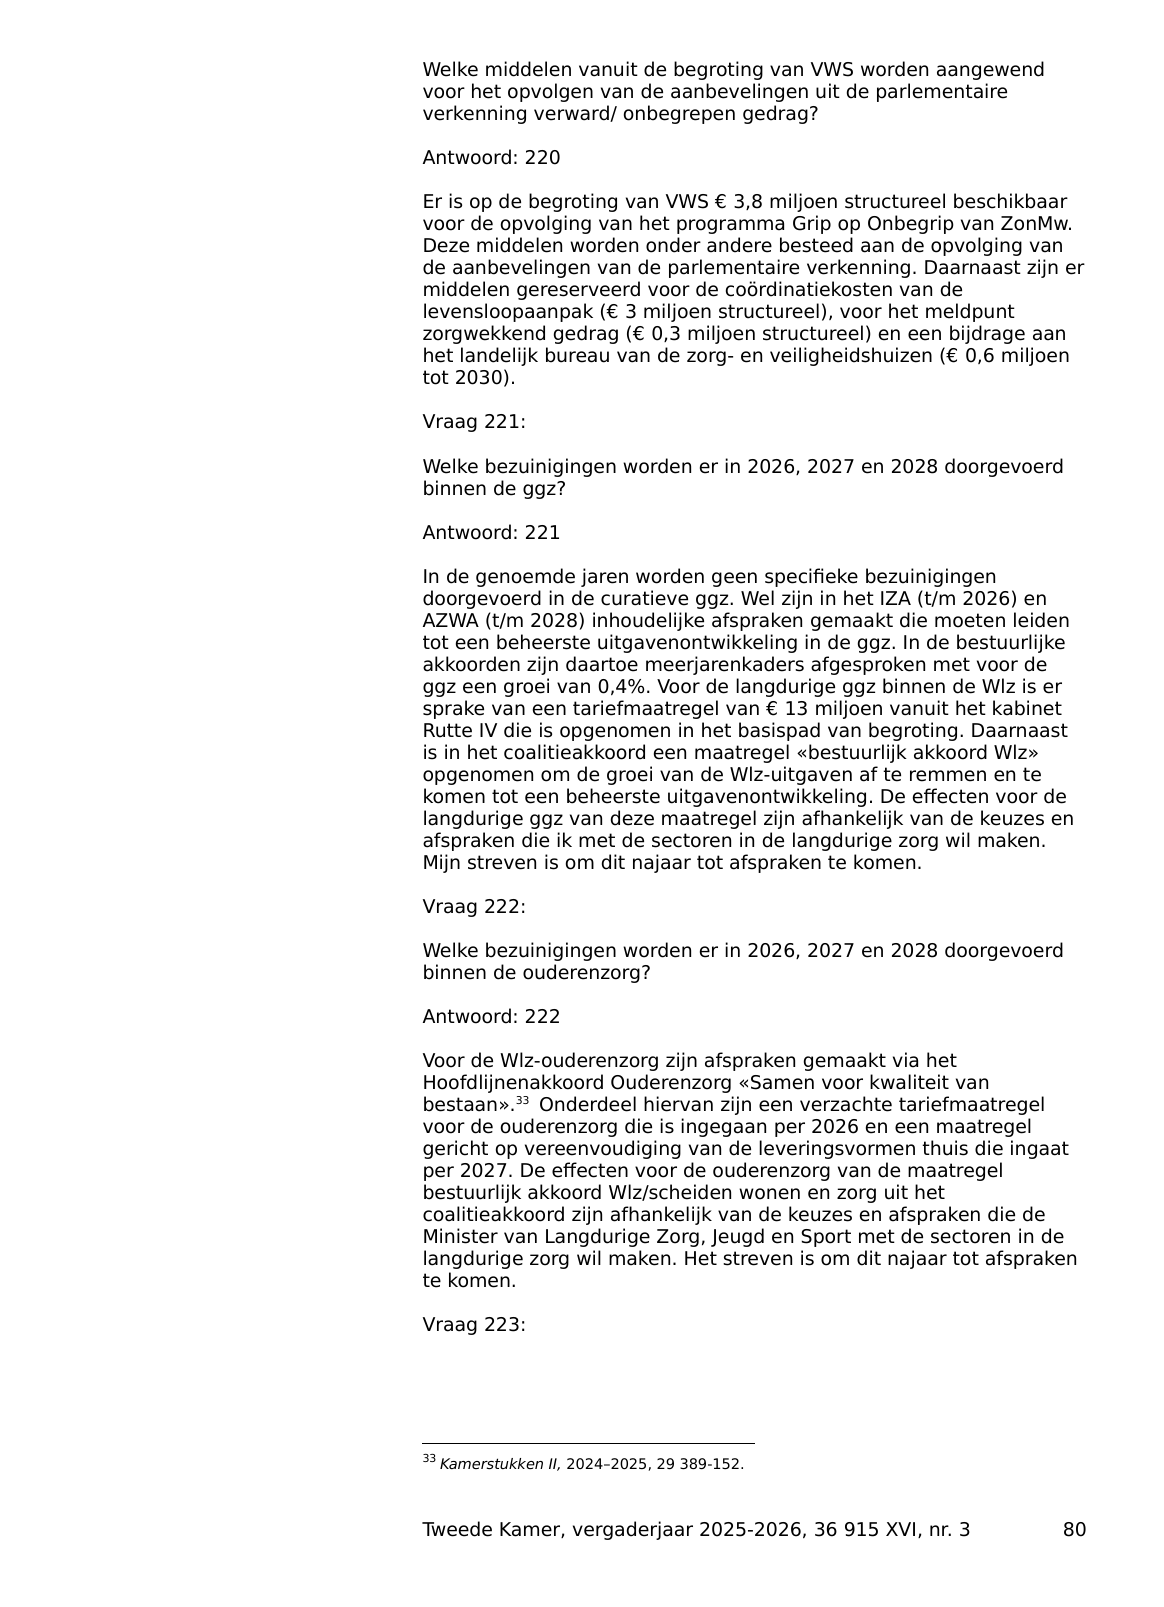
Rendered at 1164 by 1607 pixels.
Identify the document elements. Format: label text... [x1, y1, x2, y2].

text Er is op de begroting van VWS € 3,8 miljoen structureel beschikbaar voor de opvolging van het programma Grip op Onbegrip van ZonMw. Deze middelen worden onder andere besteed aan de opvolging van de aanbevelingen van de parlementaire verkenning. Daarnaast zijn er middelen gereserveerd voor de coördinatiekosten van de levensloopaanpak (€ 3 miljoen structureel), voor het meldpunt zorgwekkend gedrag (€ 0,3 miljoen structureel) en een bijdrage aan het landelijk bureau van de zorg- en veiligheidshuizen (€ 0,6 miljoen tot 2030). [422, 191, 1087, 389]
text Welke bezuinigingen worden er in 2026, 2027 en 2028 doorgevoerd binnen de ggz? [422, 456, 1087, 499]
text Welke middelen vanuit de begroting van VWS worden aangewend voor het opvolgen van de aanbevelingen uit de parlementaire verkenning verward/ onbegrepen gedrag? [422, 59, 1087, 125]
text Welke bezuinigingen worden er in 2026, 2027 en 2028 doorgevoerd binnen de ouderenzorg? [422, 940, 1087, 984]
text Antwoord: 221 [422, 522, 1087, 544]
text Antwoord: 222 [422, 1006, 1087, 1028]
text Voor de Wlz-ouderenzorg zijn afspraken gemaakt via het Hoofdlijnenakkoord Ouderenzorg «Samen voor kwaliteit van bestaan». Onderdeel hiervan zijn een verzachte tariefmaatregel voor de ouderenzorg die is ingegaan per 2026 en een maatregel gericht op vereenvoudiging van de leveringsvormen thuis die ingaat per 2027. De effecten voor de ouderenzorg van de maatregel bestuurlijk akkoord Wlz/scheiden wonen en zorg uit het coalitieakkoord zijn afhankelijk van de keuzes en afspraken die de Minister van Langdurige Zorg, Jeugd en Sport met de sectoren in de langdurige zorg wil maken. Het streven is om dit najaar tot afspraken te komen. [422, 1050, 1087, 1292]
text Vraag 223: [422, 1314, 1087, 1336]
text Antwoord: 220 [422, 147, 1087, 169]
text Vraag 222: [422, 896, 1087, 918]
text Kamerstukken II, 2024–2025, 29 389-152. [422, 1452, 1087, 1474]
text Vraag 221: [422, 411, 1087, 433]
text In de genoemde jaren worden geen specifieke bezuinigingen doorgevoerd in de curatieve ggz. Wel zijn in het IZA (t/m 2026) en AZWA (t/m 2028) inhoudelijke afspraken gemaakt die moeten leiden tot een beheerste uitgavenontwikkeling in de ggz. In de bestuurlijke akkoorden zijn daartoe meerjarenkaders afgesproken met voor de ggz een groei van 0,4%. Voor de langdurige ggz binnen de Wlz is er sprake van een tariefmaatregel van € 13 miljoen vanuit het kabinet Rutte IV die is opgenomen in het basispad van begroting. Daarnaast is in het coalitieakkoord een maatregel «bestuurlijk akkoord Wlz» opgenomen om de groei van de Wlz-uitgaven af te remmen en te komen tot een beheerste uitgavenontwikkeling. De effecten voor de langdurige ggz van deze maatregel zijn afhankelijk van de keuzes en afspraken die ik met de sectoren in de langdurige zorg wil maken. Mijn streven is om dit najaar tot afspraken te komen. [422, 566, 1087, 873]
